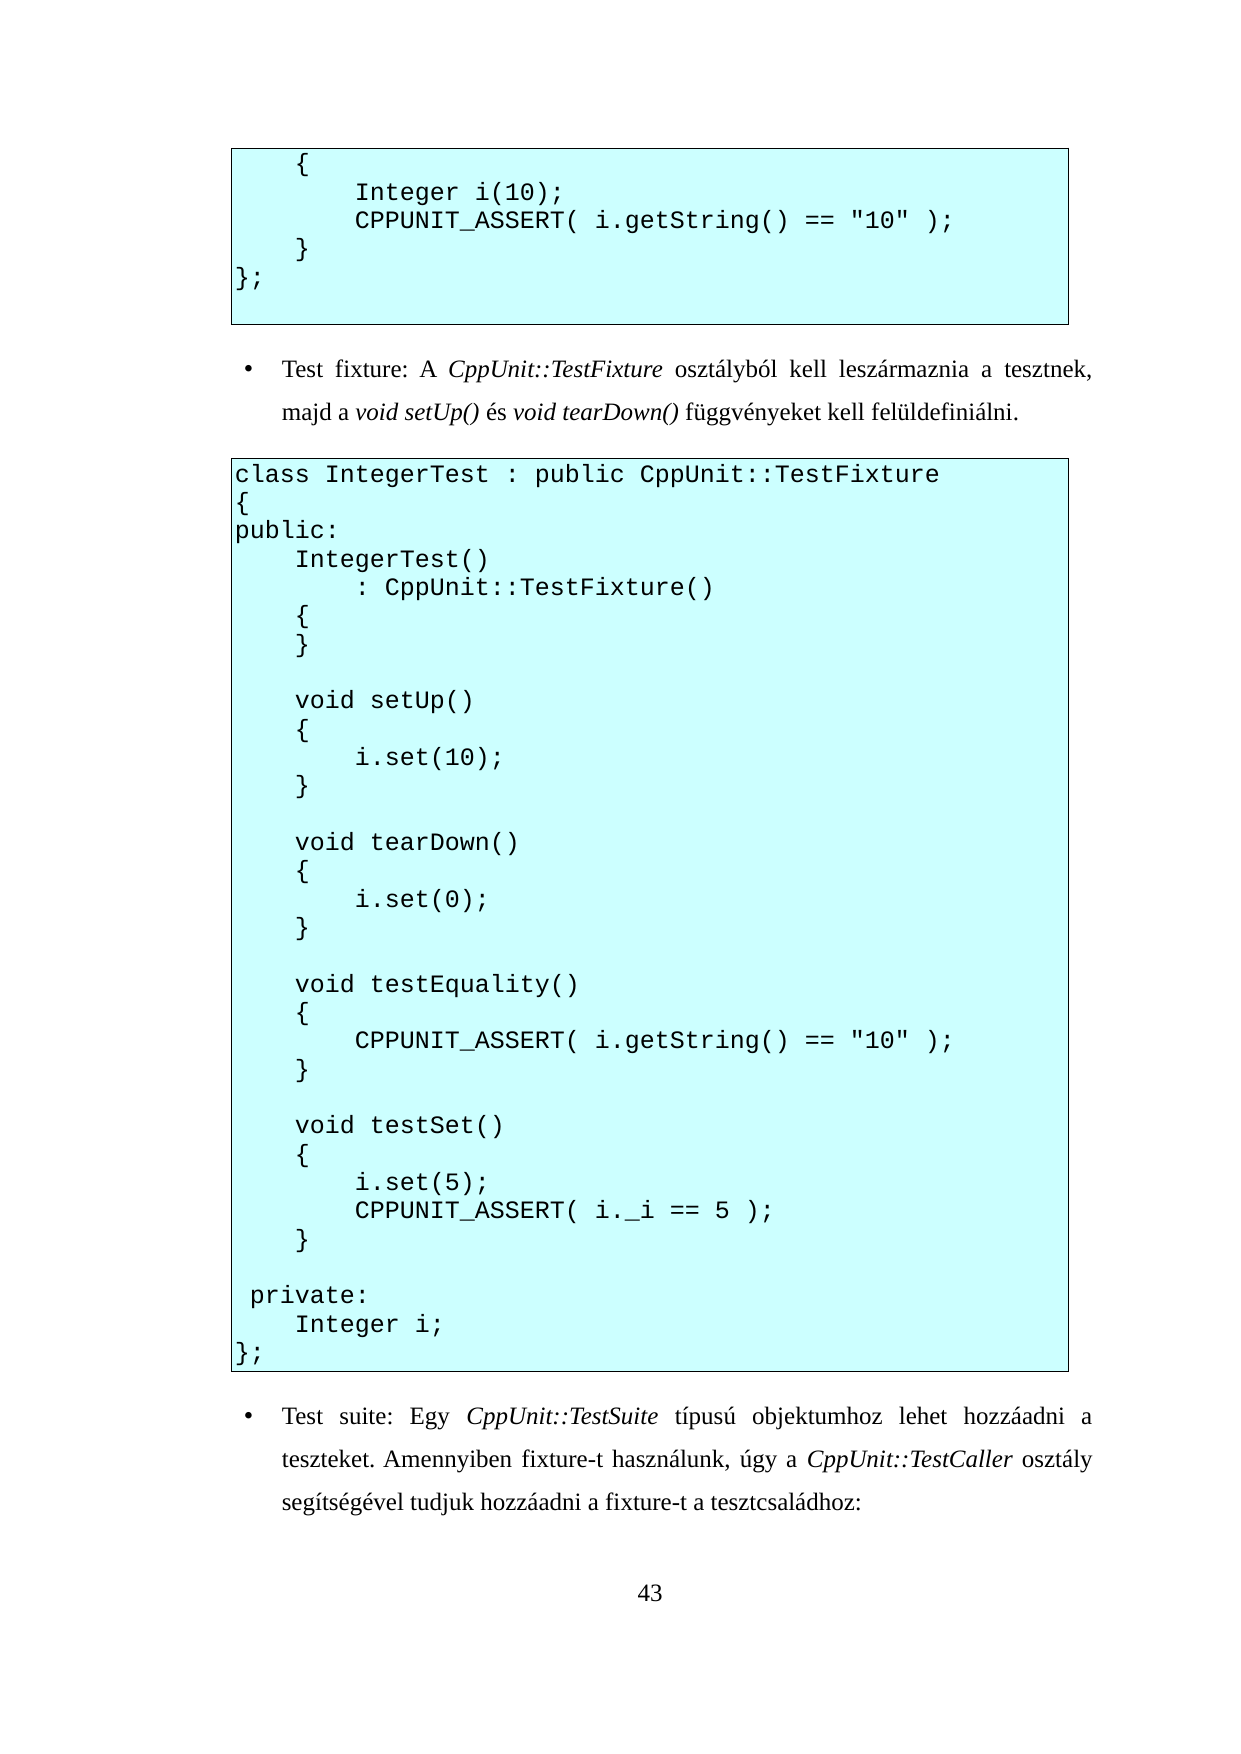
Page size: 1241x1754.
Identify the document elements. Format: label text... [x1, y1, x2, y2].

list Test fixture: A CppUnit::TestFixture osztályból kell leszármaznia a tesztnek, majd a void setUp() és void tearDown() függvényeket kell felüldefiniálni. [244, 354, 1093, 426]
text class IntegerTest : public CppUnit::TestFixture { public: IntegerTest() : CppUnit::TestFixture() { } void setUp() { i.set(10); } void tearDown() { i.set(0); } void testEquality() { CPPUNIT_ASSERT( i.getString() == "10" ); } void testSet() { i.set(5); CPPUNIT_ASSERT( i._i == 5 ); } private: Integer i; }; [232, 459, 1068, 1371]
list Test suite: Egy CppUnit::TestSuite típusú objektumhoz lehet hozzáadni a teszteket. Amennyiben fixture-t használunk, úgy a CppUnit::TestCaller osztály segítségével tudjuk hozzáadni a fixture-t a tesztcsaládhoz: [244, 1401, 1093, 1516]
text { Integer i(10); CPPUNIT_ASSERT( i.getString() == "10" ); } }; [232, 149, 1068, 324]
